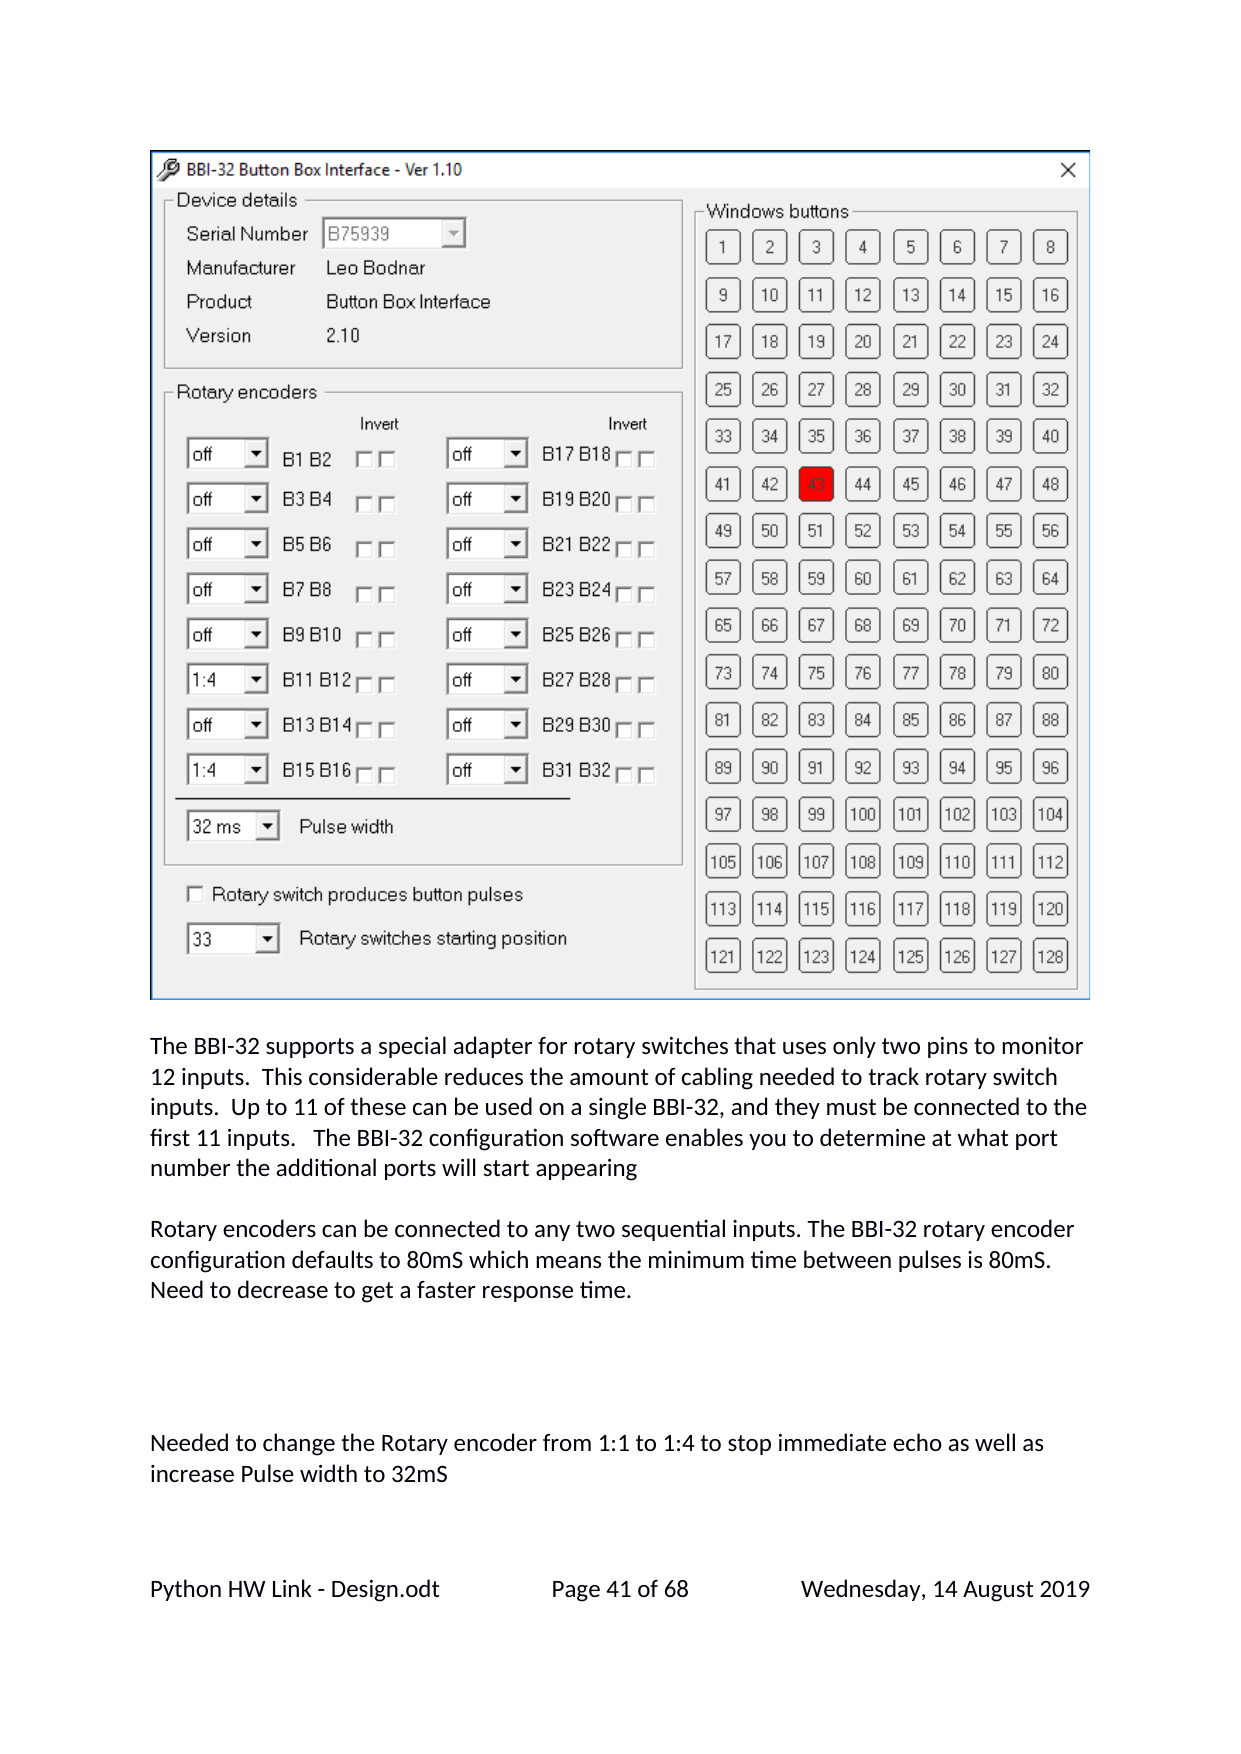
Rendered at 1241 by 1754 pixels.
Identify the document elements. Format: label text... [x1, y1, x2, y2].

text Needed to change the Rotary encoder from 1:1 to 1:4 to stop immediate echo as well as increase Pulse width to 32mS [150, 1427, 1090, 1488]
text Rotary encoders can be connected to any two sequential inputs. The BBI-32 rotary encoder configuration defaults to 80mS which means the minimum time between pulses is 80mS. Need to decrease to get a faster response time. [150, 1214, 1090, 1305]
picture [150, 150, 1091, 1000]
text The BBI-32 supports a special adapter for rotary switches that uses only two pins to monitor 12 inputs. This considerable reduces the amount of cabling needed to track rotary switch inputs. Up to 11 of these can be used on a single BBI-32, and they must be connected to the first 11 inputs. The BBI-32 configuration software enables you to determine at what port number the additional ports will start appearing [150, 1031, 1090, 1183]
